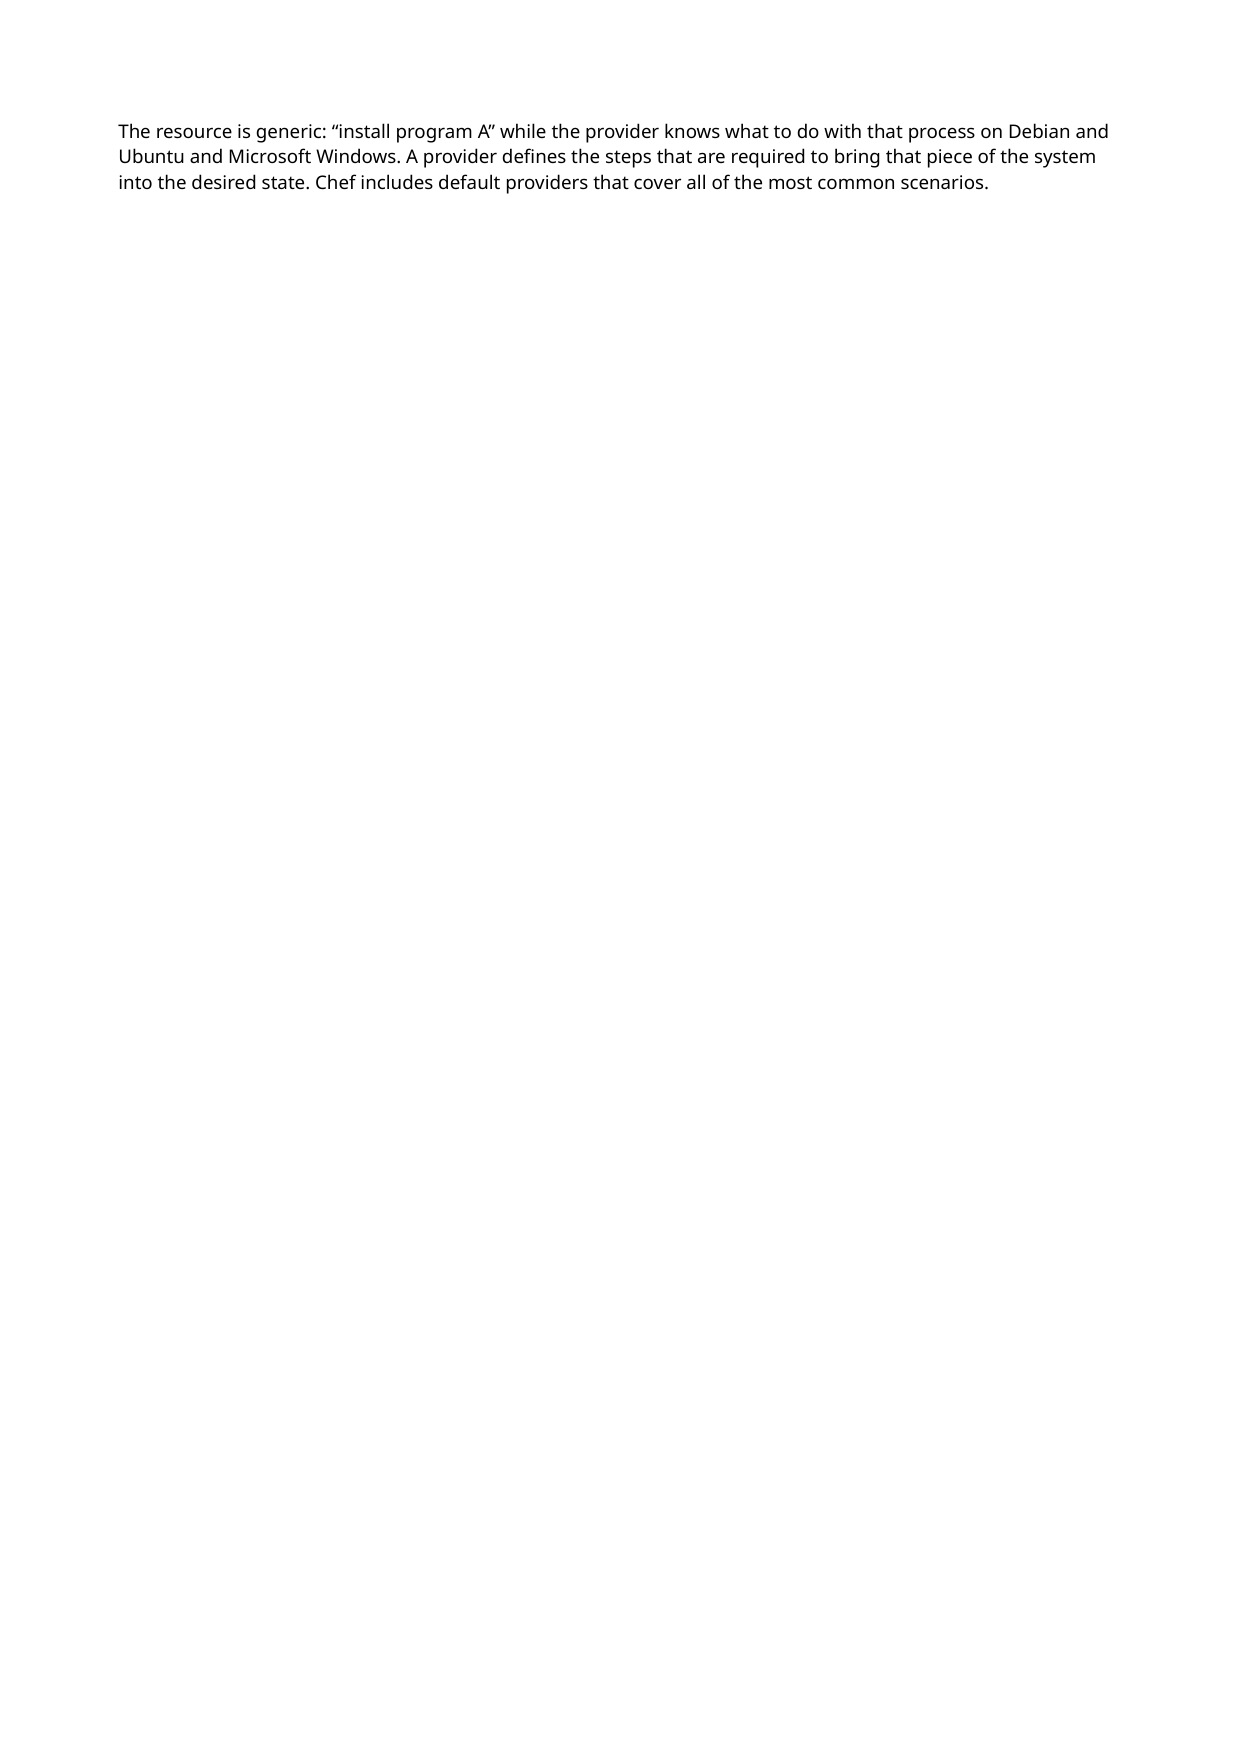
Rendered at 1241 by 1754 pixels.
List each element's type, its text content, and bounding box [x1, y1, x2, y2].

text The resource is generic: “install program A” while the provider knows what to do with that process on Debian and Ubuntu and Microsoft Windows. A provider defines the steps that are required to bring that piece of the system into the desired state. Chef includes default providers that cover all of the most common scenarios. [118, 118, 1122, 195]
